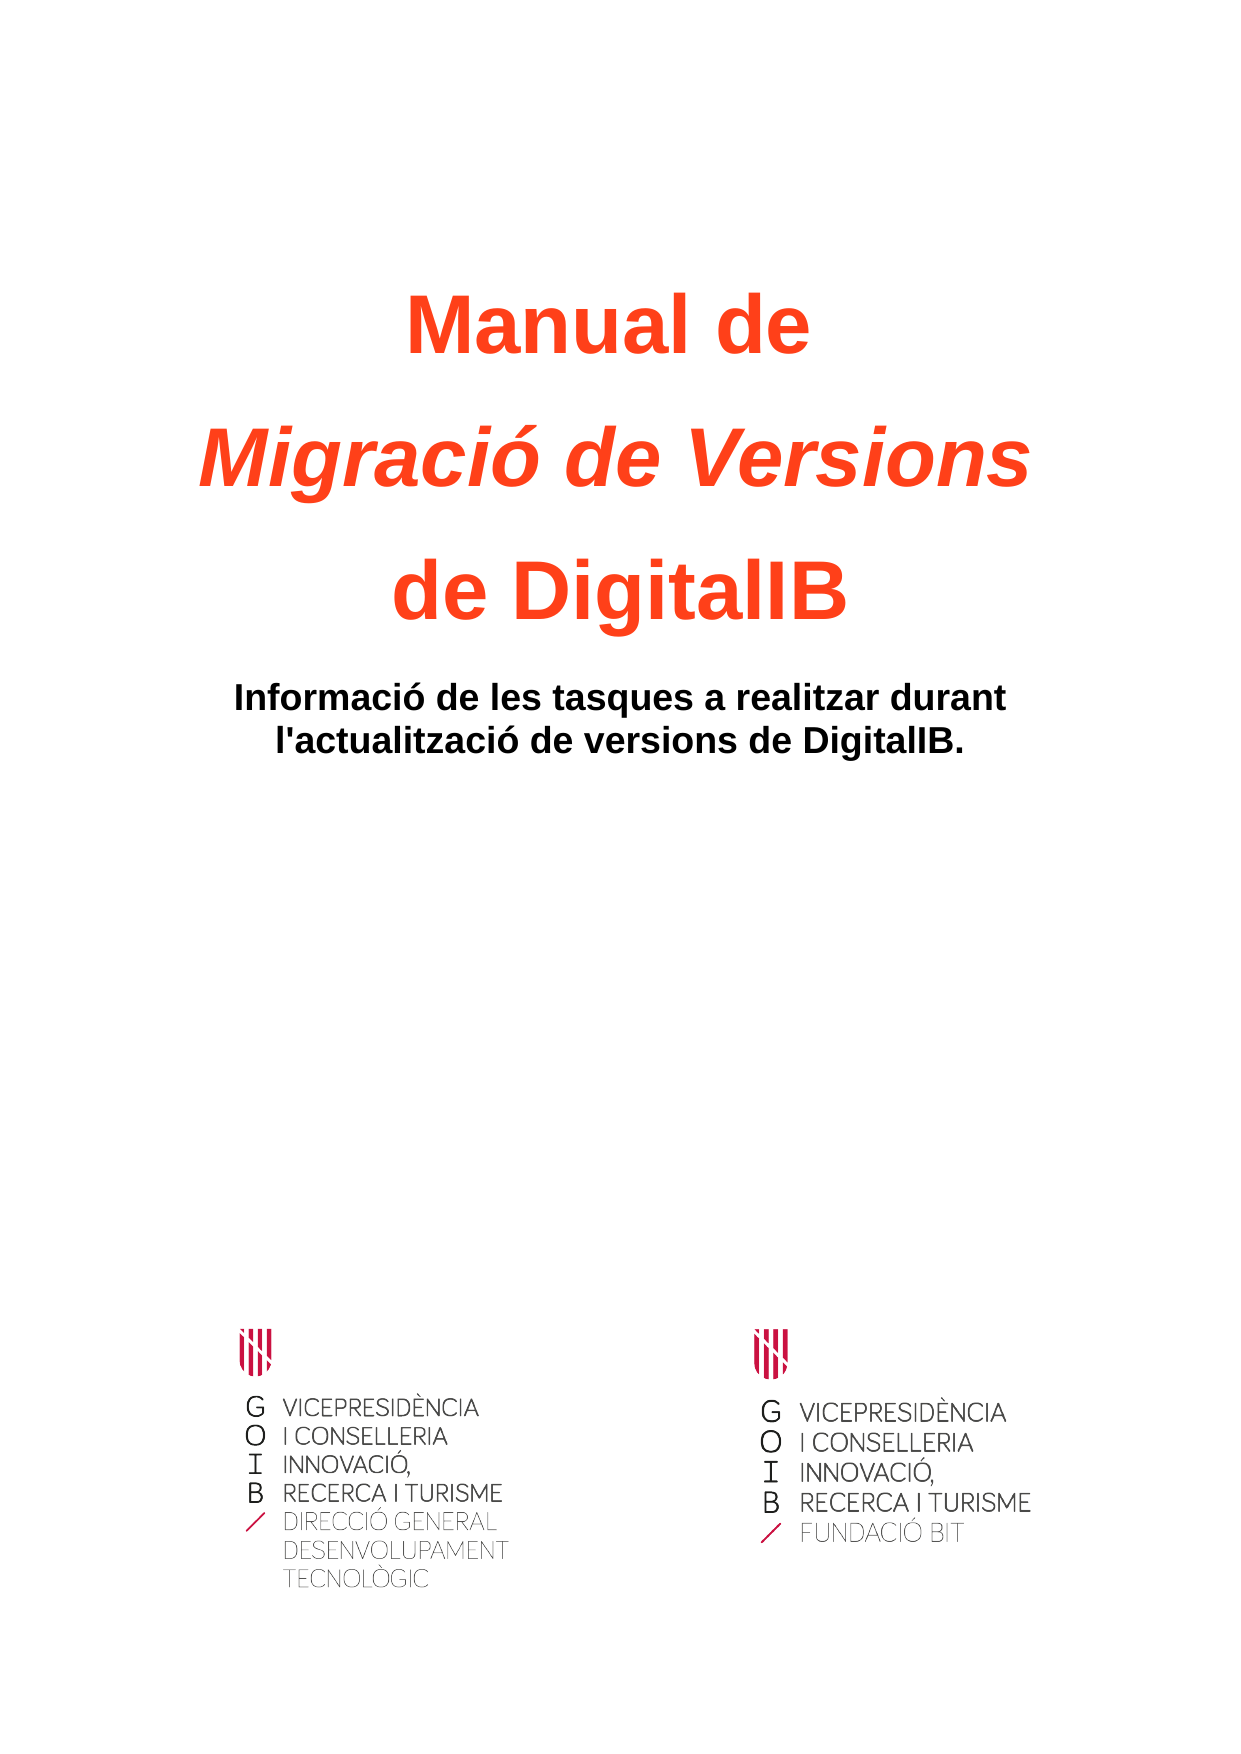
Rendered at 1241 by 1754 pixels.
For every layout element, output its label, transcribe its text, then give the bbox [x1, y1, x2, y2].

table_header [633, 1315, 663, 1603]
table_header [664, 1315, 1122, 1603]
title Manual de [118, 275, 1122, 371]
table_header [118, 1315, 632, 1603]
title de DigitalIB [118, 542, 1122, 637]
subtitle Informació de les tasques a realitzar durant l'actualització de versions de DigitalIB. [118, 675, 1122, 761]
picture [228, 1321, 521, 1596]
title Migració de Versions [118, 408, 1122, 504]
picture [742, 1321, 1044, 1552]
